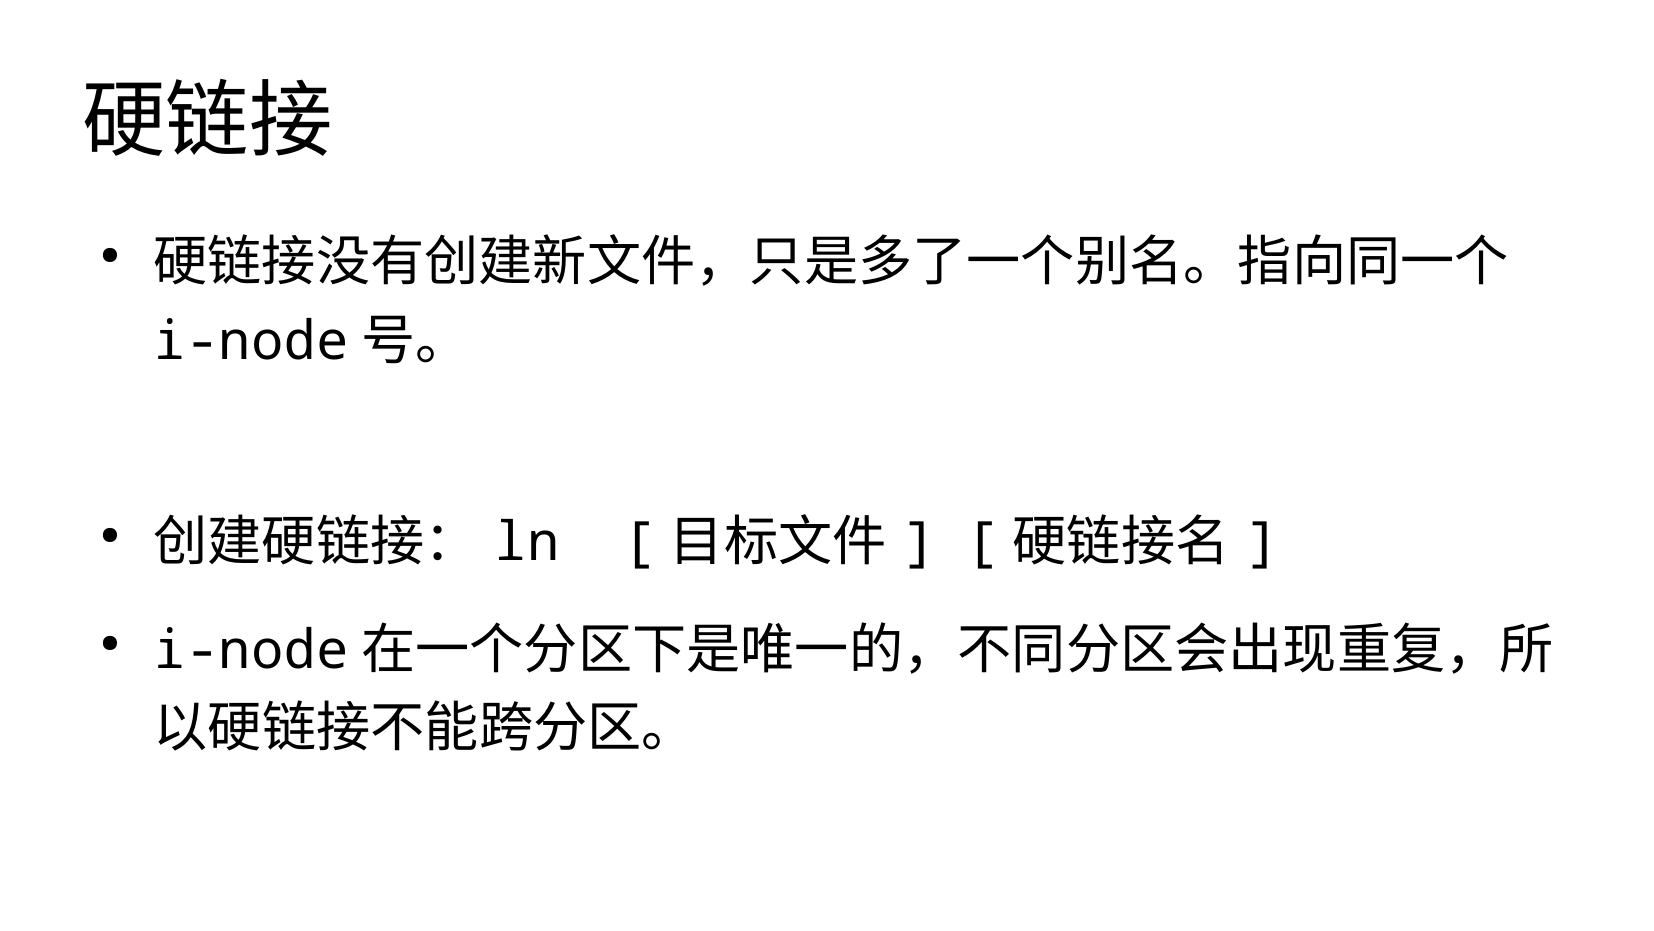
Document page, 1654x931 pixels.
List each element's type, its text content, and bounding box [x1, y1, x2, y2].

list 硬链接没有创建新文件，只是多了一个别名。指向同一个i-node号。 创建硬链接：ln [目标文件] [硬链接名] i-node在一个分区下是唯一的，不同分区会出现重复，所以硬链接不能跨分区。 [82, 217, 1571, 851]
title 硬链接 [82, 37, 1571, 189]
